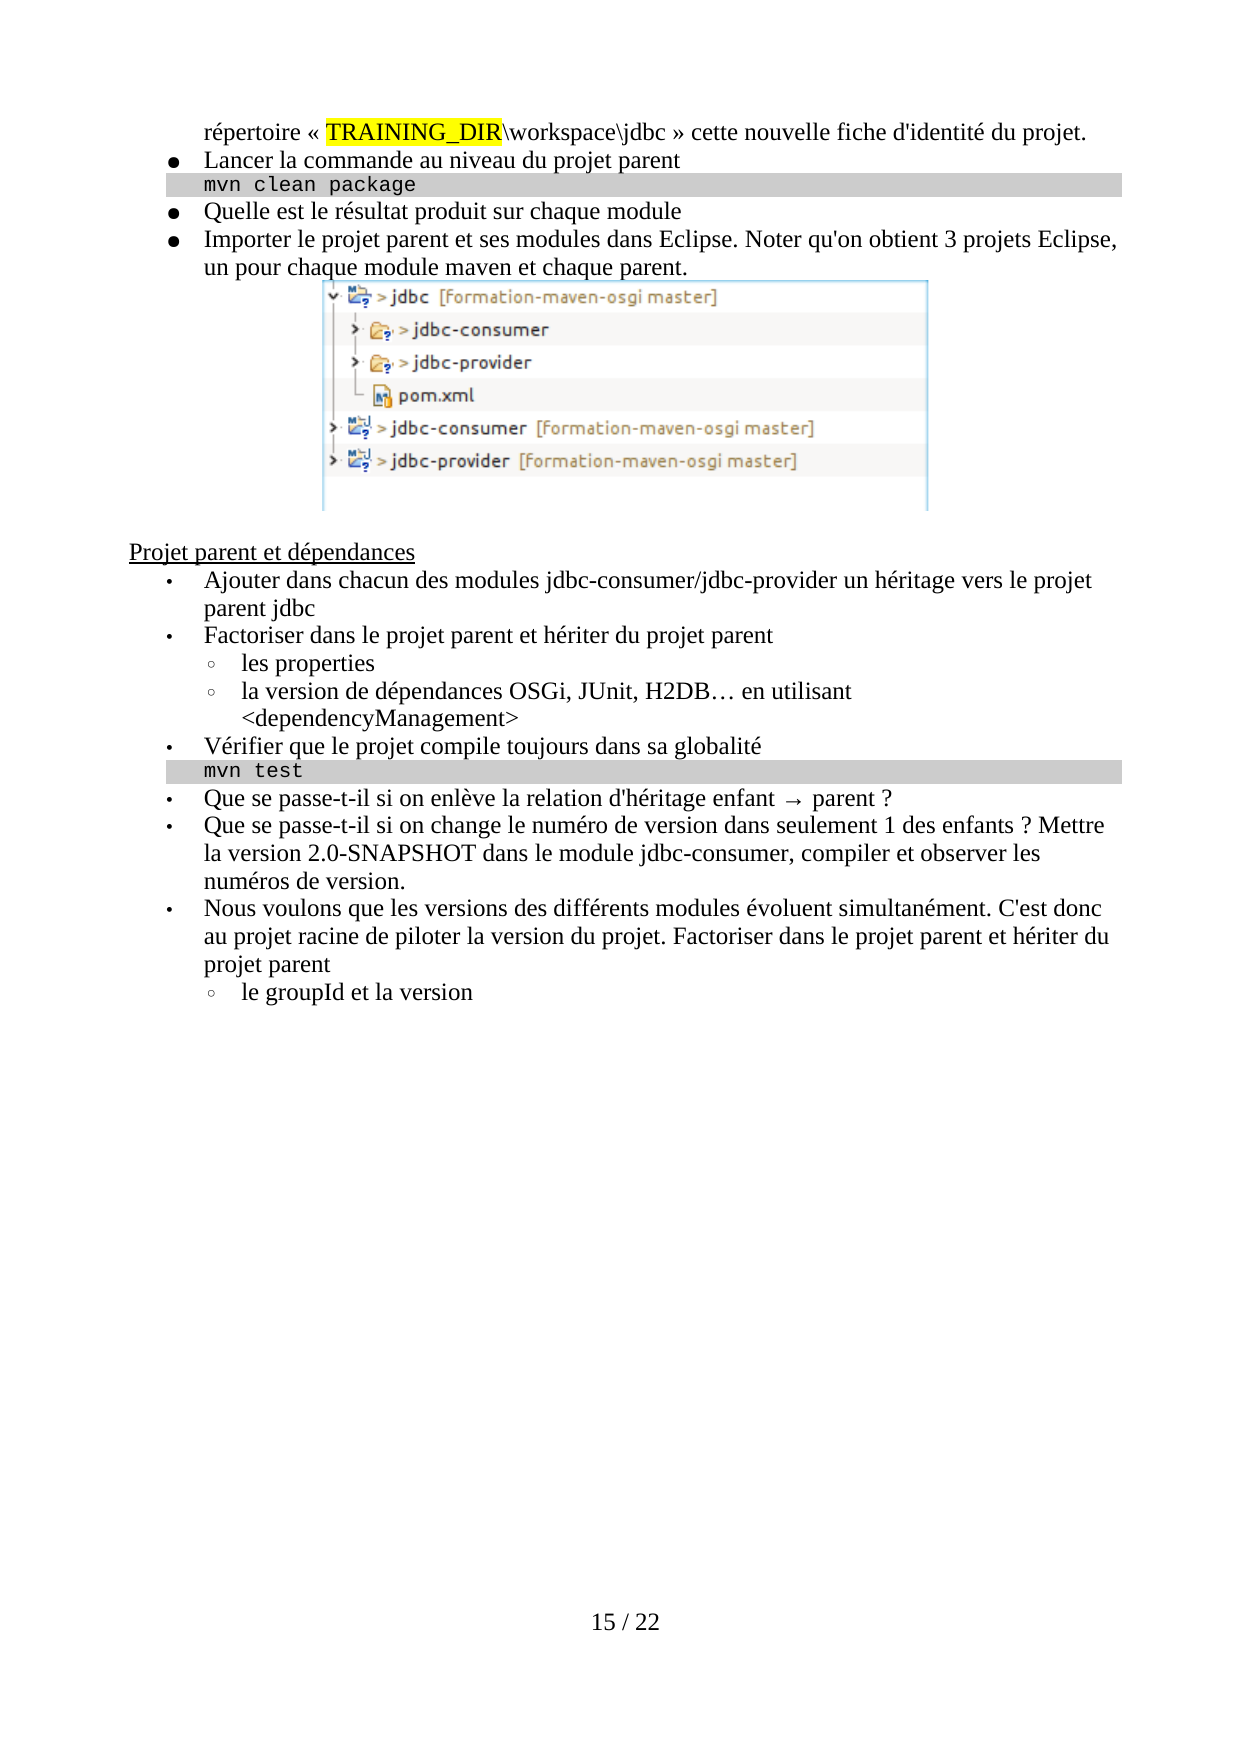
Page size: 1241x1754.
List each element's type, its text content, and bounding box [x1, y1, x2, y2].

list mvn clean package [166, 173, 1122, 197]
list Vérifier que le projet compile toujours dans sa globalité [166, 732, 1122, 760]
list Que se passe-t-il si on enlève la relation d'héritage enfant → parent ? [166, 784, 1122, 811]
list les properties [203, 649, 1122, 677]
list Importer le projet parent et ses modules dans Eclipse. Noter qu'on obtient 3 projets Eclipse, un pour chaque module maven et chaque parent. [166, 225, 1122, 280]
list mvn test [166, 760, 1122, 784]
list répertoire « TRAINING_DIR\workspace\jdbc » cette nouvelle fiche d'identité du projet. [166, 118, 1122, 146]
list Factoriser dans le projet parent et hériter du projet parent [166, 621, 1122, 649]
list le groupId et la version [203, 978, 1122, 1005]
list Lancer la commande au niveau du projet parent [166, 146, 1122, 173]
list la version de dépendances OSGi, JUnit, H2DB… en utilisant <dependencyManagement> [203, 677, 1122, 732]
text Projet parent et dépendances [128, 538, 1122, 566]
list Ajouter dans chacun des modules jdbc-consumer/jdbc-provider un héritage vers le projet parent jdbc [166, 566, 1122, 621]
list Quelle est le résultat produit sur chaque module [166, 197, 1122, 225]
list Que se passe-t-il si on change le numéro de version dans seulement 1 des enfants ? Mettre la version 2.0-SNAPSHOT dans le module jdbc-consumer, compiler et observer les numéros de version. [166, 811, 1122, 894]
list Nous voulons que les versions des différents modules évoluent simultanément. C'est donc au projet racine de piloter la version du projet. Factoriser dans le projet parent et hériter du projet parent [166, 894, 1122, 978]
